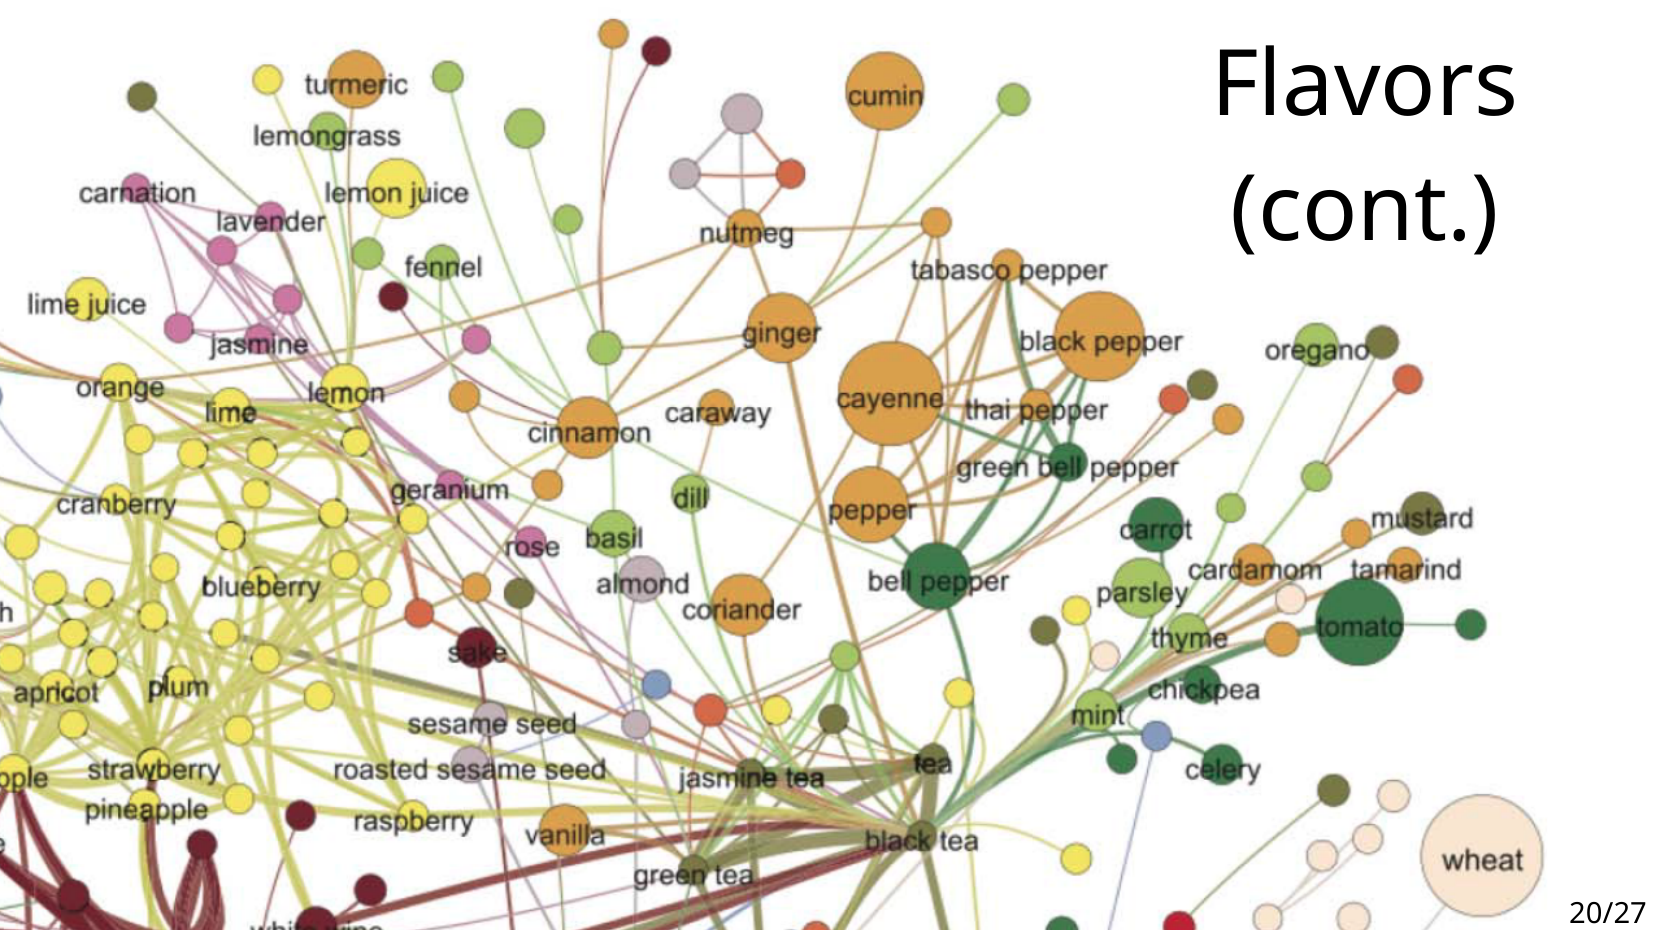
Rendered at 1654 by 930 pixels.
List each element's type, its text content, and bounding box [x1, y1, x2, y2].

title Flavors (cont.) [1110, 13, 1621, 272]
picture [0, 6, 1561, 930]
